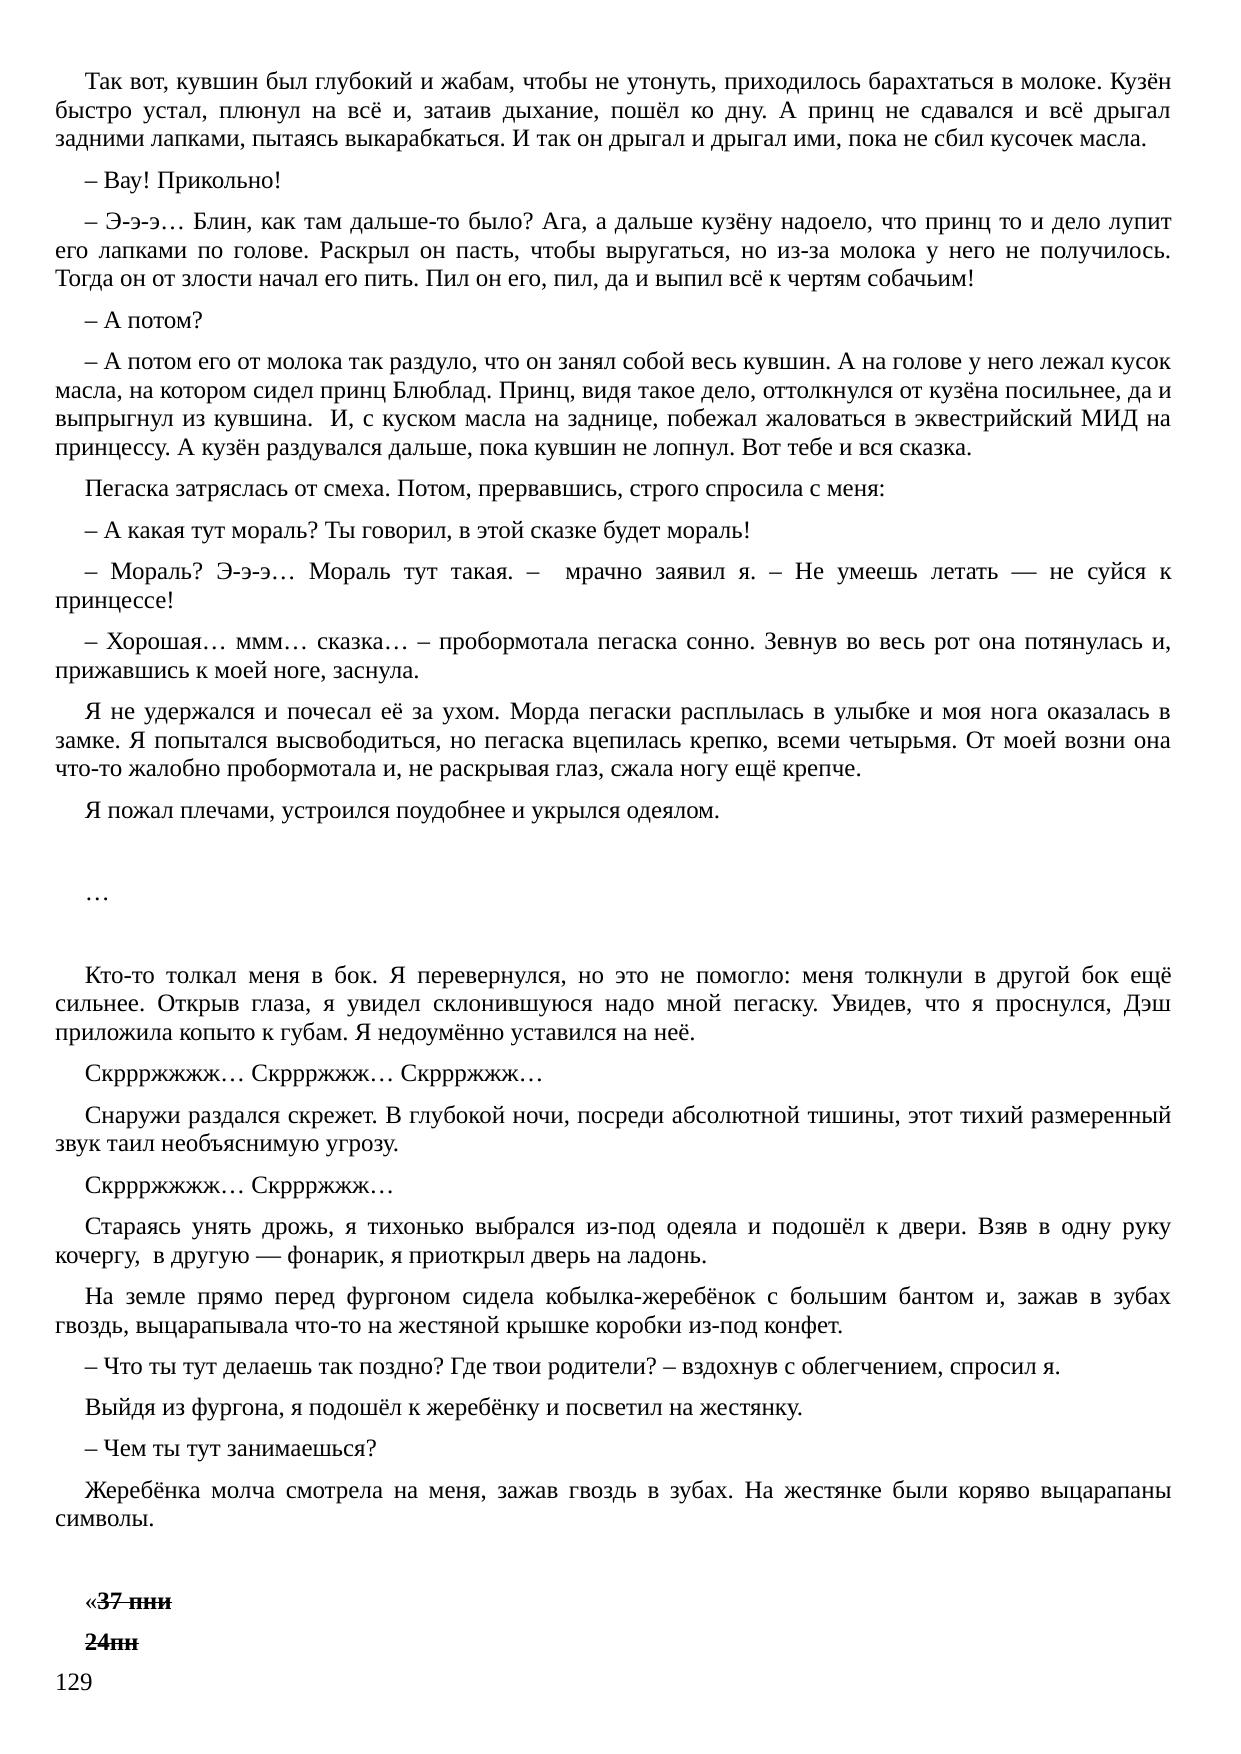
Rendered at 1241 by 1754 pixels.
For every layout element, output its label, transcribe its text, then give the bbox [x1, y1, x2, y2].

text Я пожал плечами, устроился поудобнее и укрылся одеялом. [55, 795, 1173, 823]
text – Что ты тут делаешь так поздно? Где твои родители? – вздохнув с облегчением, спросил я. [55, 1351, 1173, 1380]
text … [55, 877, 1173, 906]
text Кто-то толкал меня в бок. Я перевернулся, но это не помогло: меня толкнули в другой бок ещё сильнее. Открыв глаза, я увидел склонившуюся надо мной пегаску. Увидев, что я проснулся, Дэш приложила копыто к губам. Я недоумённо уставился на неё. [55, 960, 1173, 1046]
text На земле прямо перед фургоном сидела кобылка-жеребёнок с большим бантом и, зажав в зубах гвоздь, выцарапывала что-то на жестяной крышке коробки из-под конфет. [55, 1281, 1173, 1338]
text «37 пни [55, 1586, 1173, 1615]
text – А потом? [55, 305, 1173, 333]
text Жеребёнка молча смотрела на меня, зажав гвоздь в зубах. На жестянке были коряво выцарапаны символы. [55, 1475, 1173, 1532]
text Я не удержался и почесал её за ухом. Морда пегаски расплылась в улыбке и моя нога оказалась в замке. Я попытался высвободиться, но пегаска вцепилась крепко, всеми четырьмя. От моей возни она что-то жалобно пробормотала и, не раскрывая глаз, сжала ногу ещё крепче. [55, 696, 1173, 782]
text – А какая тут мораль? Ты говорил, в этой сказке будет мораль! [55, 515, 1173, 543]
text – Мораль? Э-э-э… Мораль тут такая. – мрачно заявил я. – Не умеешь летать — не суйся к принцессе! [55, 556, 1173, 613]
text Пегаска затряслась от смеха. Потом, прервавшись, строго спросила с меня: [55, 473, 1173, 502]
text Так вот, кувшин был глубокий и жабам, чтобы не утонуть, приходилось барахтаться в молоке. Кузён быстро устал, плюнул на всё и, затаив дыхание, пошёл ко дну. А принц не сдавался и всё дрыгал задними лапками, пытаясь выкарабкаться. И так он дрыгал и дрыгал ими, пока не сбил кусочек масла. [55, 66, 1173, 152]
text – А потом его от молока так раздуло, что он занял собой весь кувшин. А на голове у него лежал кусок масла, на котором сидел принц Блюблад. Принц, видя такое дело, оттолкнулся от кузёна посильнее, да и выпрыгнул из кувшина. И, с куском масла на заднице, побежал жаловаться в эквестрийский МИД на принцессу. А кузён раздувался дальше, пока кувшин не лопнул. Вот тебе и вся сказка. [55, 346, 1173, 461]
text Снаружи раздался скрежет. В глубокой ночи, посреди абсолютной тишины, этот тихий размеренный звук таил необъяснимую угрозу. [55, 1100, 1173, 1157]
text – Хорошая… ммм… сказка… – пробормотала пегаска сонно. Зевнув во весь рот она потянулась и, прижавшись к моей ноге, заснула. [55, 626, 1173, 683]
text Скррржжжж… Скррржжж… [55, 1170, 1173, 1198]
text – Вау! Прикольно! [55, 165, 1173, 193]
text Стараясь унять дрожь, я тихонько выбрался из-под одеяла и подошёл к двери. Взяв в одну руку кочергу, в другую — фонарик, я приоткрыл дверь на ладонь. [55, 1211, 1173, 1268]
text – Чем ты тут занимаешься? [55, 1433, 1173, 1462]
text – Э-э-э… Блин, как там дальше-то было? Ага, а дальше кузёну надоело, что принц то и дело лупит его лапками по голове. Раскрыл он пасть, чтобы выругаться, но из-за молока у него не получилось. Тогда он от злости начал его пить. Пил он его, пил, да и выпил всё к чертям собачьим! [55, 206, 1173, 292]
text Выйдя из фургона, я подошёл к жеребёнку и посветил на жестянку. [55, 1392, 1173, 1421]
text 24пн [55, 1627, 1173, 1656]
text Скррржжжж… Скррржжж… Скррржжж… [55, 1058, 1173, 1087]
